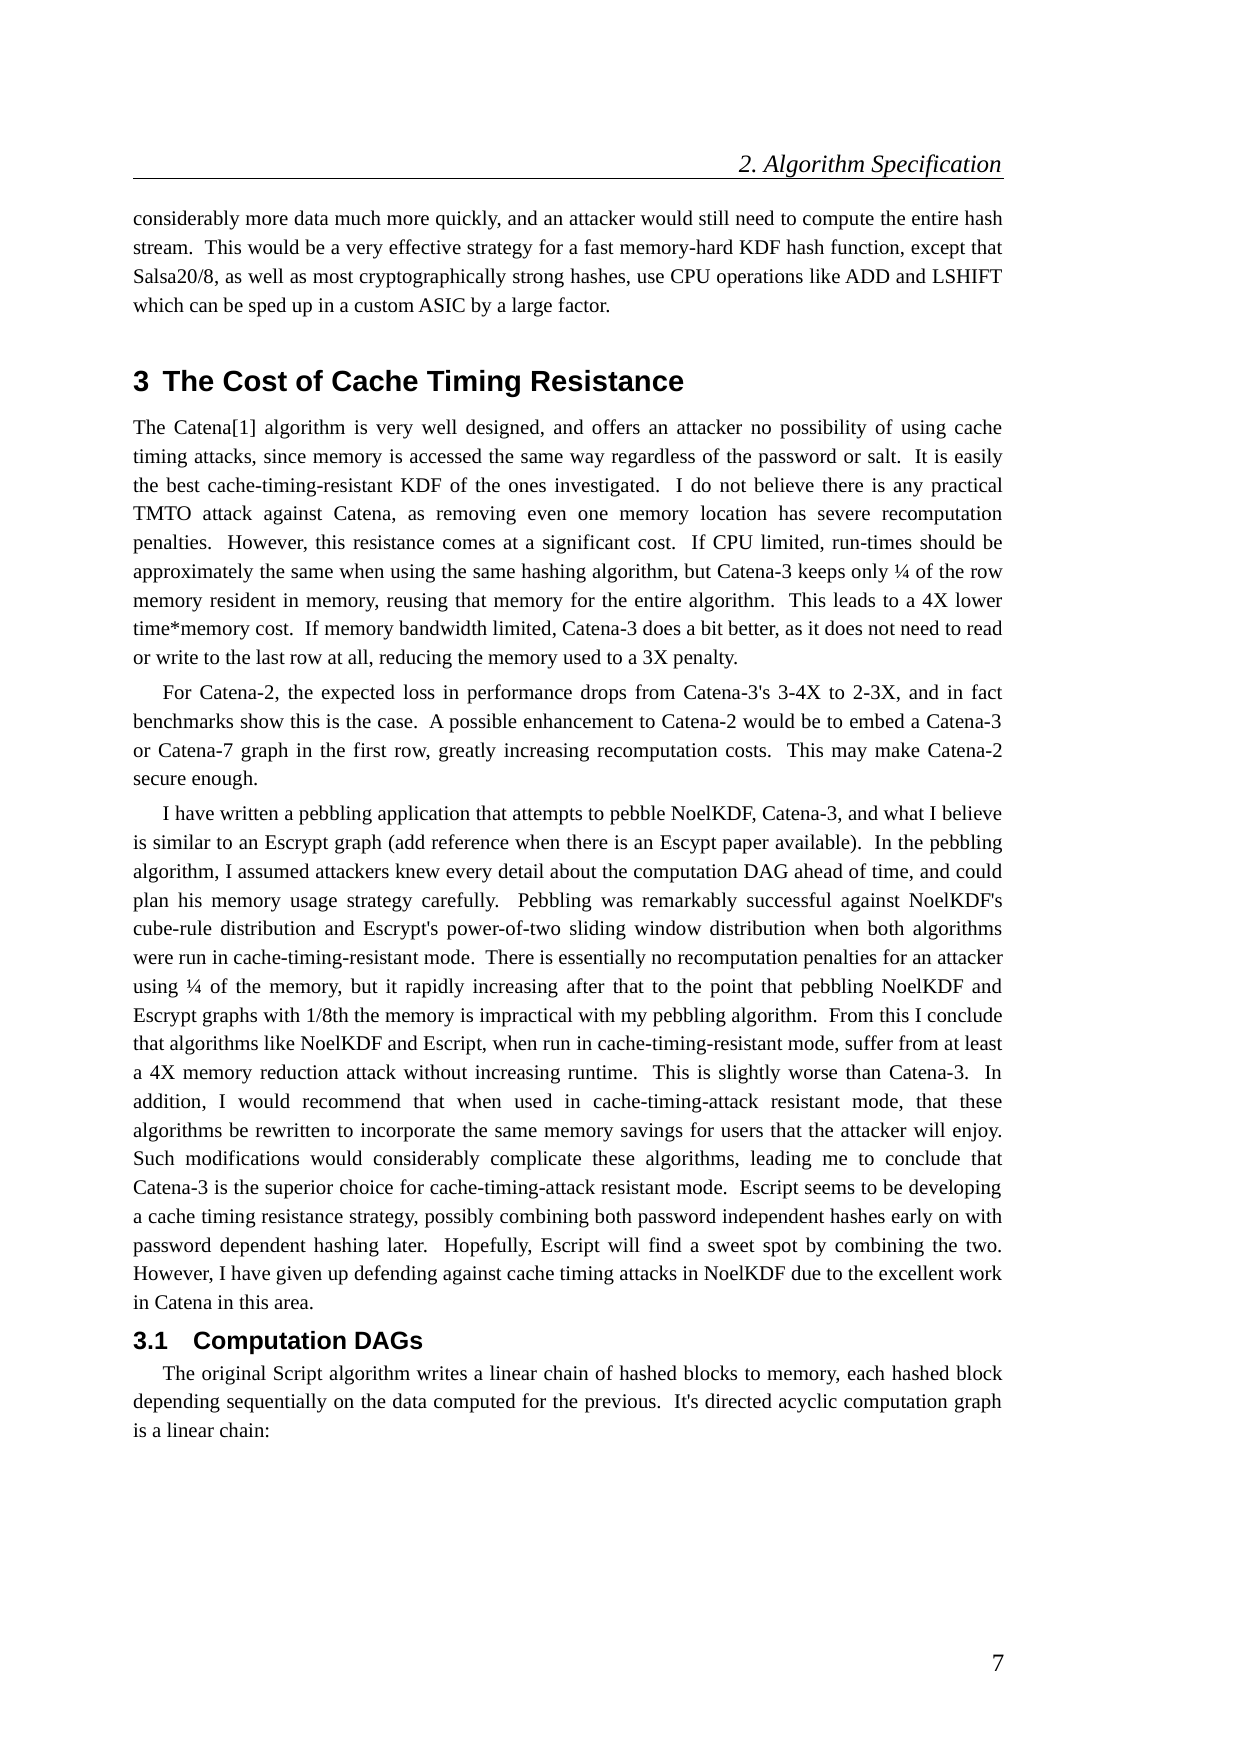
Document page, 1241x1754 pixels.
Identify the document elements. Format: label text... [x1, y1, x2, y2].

text considerably more data much more quickly, and an attacker would still need to compute the entire hash stream. This would be a very effective strategy for a fast memory-hard KDF hash function, except that Salsa20/8, as well as most cryptographically strong hashes, use CPU operations like ADD and LSHIFT which can be sped up in a custom ASIC by a large factor. [133, 207, 1004, 317]
text I have written a pebbling application that attempts to pebble NoelKDF, Catena-3, and what I believe is similar to an Escrypt graph (add reference when there is an Escypt paper available). In the pebbling algorithm, I assumed attackers knew every detail about the computation DAG ahead of time, and could plan his memory usage strategy carefully. Pebbling was remarkably successful against NoelKDF's cube-rule distribution and Escrypt's power-of-two sliding window distribution when both algorithms were run in cache-timing-resistant mode. There is essentially no recomputation penalties for an attacker using ¼ of the memory, but it rapidly increasing after that to the point that pebbling NoelKDF and Escrypt graphs with 1/8th the memory is impractical with my pebbling algorithm. From this I conclude that algorithms like NoelKDF and Escript, when run in cache-timing-resistant mode, suffer from at least a 4X memory reduction attack without increasing runtime. This is slightly worse than Catena-3. In addition, I would recommend that when used in cache-timing-attack resistant mode, that these algorithms be rewritten to incorporate the same memory savings for users that the attacker will enjoy. Such modifications would considerably complicate these algorithms, leading me to conclude that Catena-3 is the superior choice for cache-timing-attack resistant mode. Escript seems to be developing a cache timing resistance strategy, possibly combining both password independent hashes early on with password dependent hashing later. Hopefully, Escript will find a sweet spot by combining the two. However, I have given up defending against cache timing attacks in NoelKDF due to the excellent work in Catena in this area. [133, 802, 1004, 1314]
text The original Script algorithm writes a linear chain of hashed blocks to memory, each hashed block depending sequentially on the data computed for the previous. It's directed acyclic computation graph is a linear chain: [133, 1362, 1004, 1442]
text For Catena-2, the expected loss in performance drops from Catena-3's 3-4X to 2-3X, and in fact benchmarks show this is the case. A possible enhancement to Catena-2 would be to embed a Catena-3 or Catena-7 graph in the first row, greatly increasing recomputation costs. This may make Catena-2 secure enough. [133, 681, 1004, 790]
subtitle Computation DAGs [133, 1327, 1004, 1355]
subtitle The Cost of Cache Timing Resistance [133, 365, 1004, 398]
text The Catena[1] algorithm is very well designed, and offers an attacker no possibility of using cache timing attacks, since memory is accessed the same way regardless of the password or salt. It is easily the best cache-timing-resistant KDF of the ones investigated. I do not believe there is any practical TMTO attack against Catena, as removing even one memory location has severe recomputation penalties. However, this resistance comes at a significant cost. If CPU limited, run-times should be approximately the same when using the same hashing algorithm, but Catena-3 keeps only ¼ of the row memory resident in memory, reusing that memory for the entire algorithm. This leads to a 4X lower time*memory cost. If memory bandwidth limited, Catena-3 does a bit better, as it does not need to read or write to the last row at all, reducing the memory used to a 3X penalty. [133, 416, 1004, 669]
